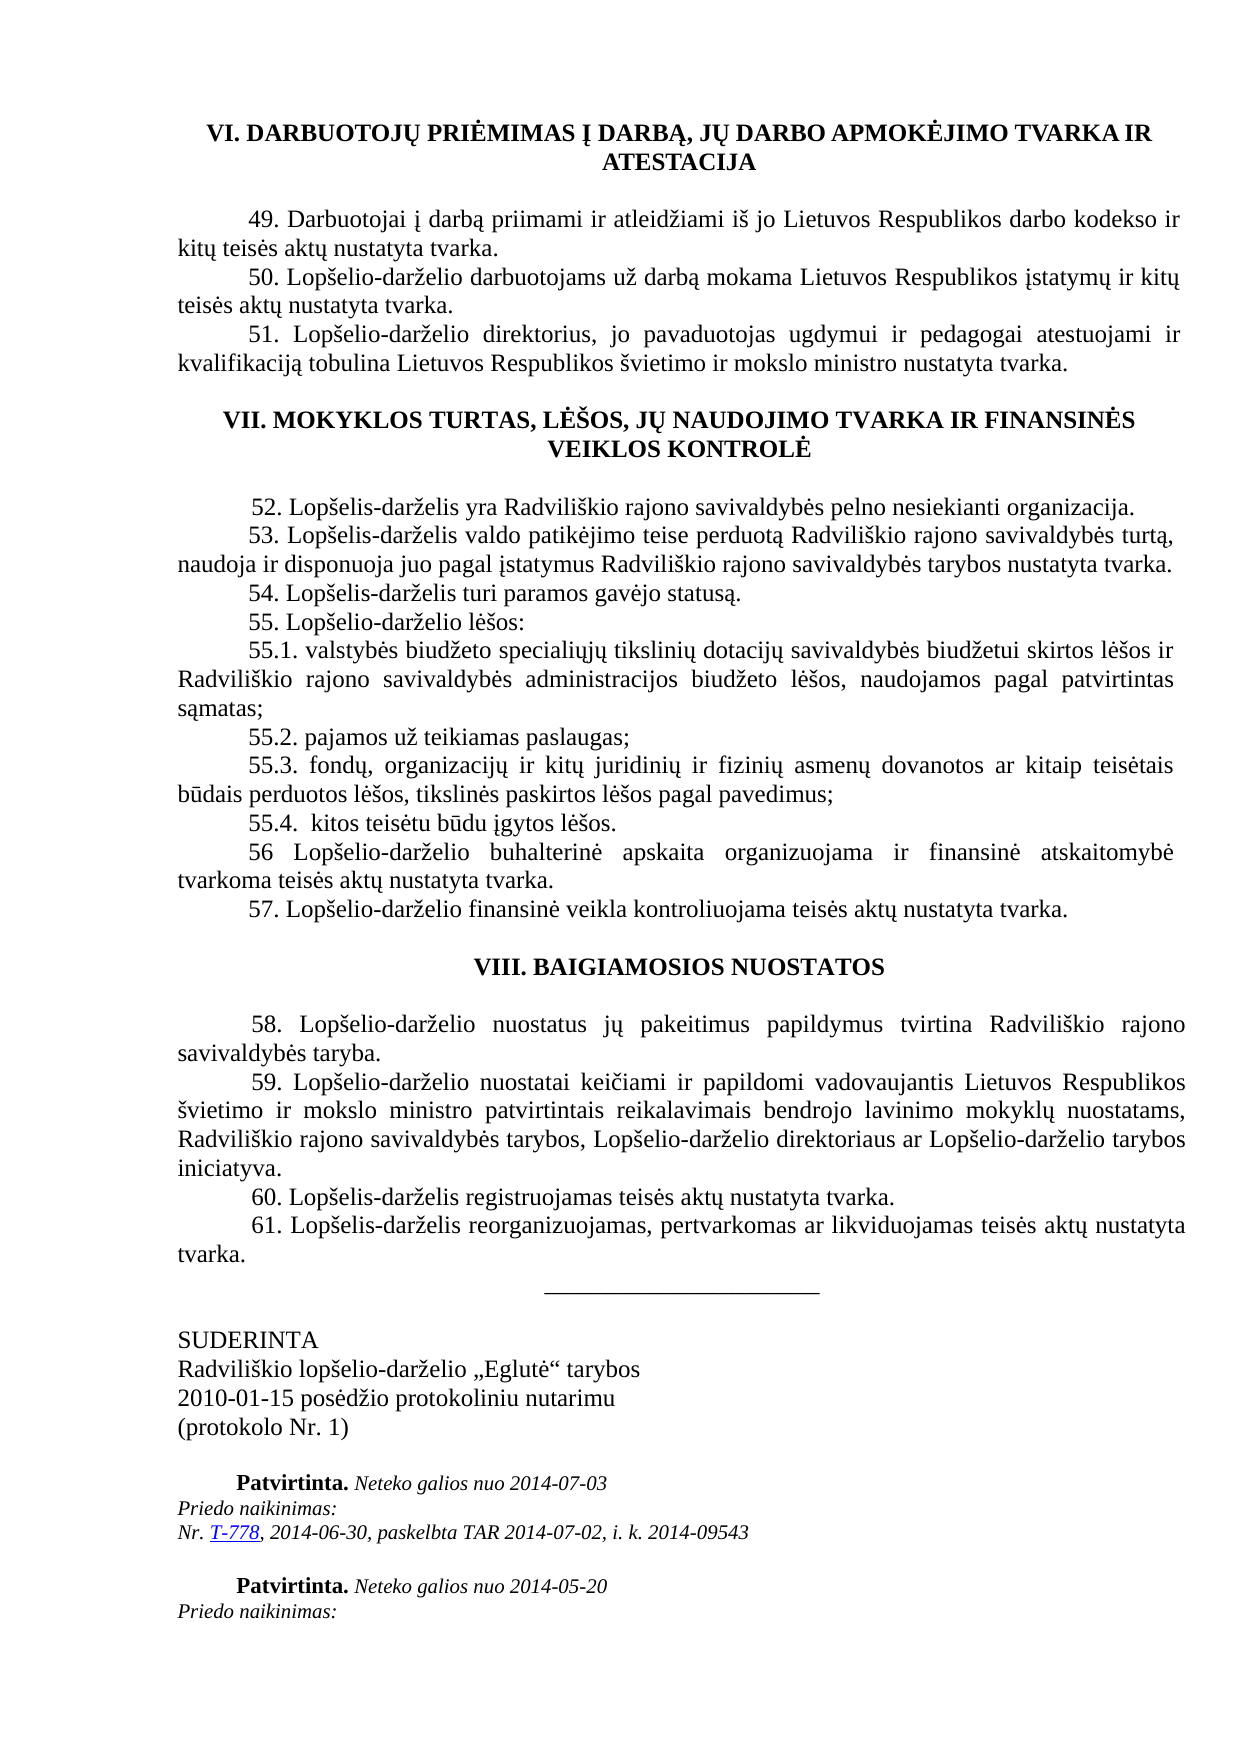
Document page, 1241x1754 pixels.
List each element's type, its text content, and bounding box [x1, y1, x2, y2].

text 60. Lopšelis-darželis registruojamas teisės aktų nustatyta tvarka. [177, 1182, 1187, 1211]
text 51. Lopšelio-darželio direktorius, jo pavaduotojas ugdymui ir pedagogai atestuojami ir kvalifikaciją tobulina Lietuvos Respublikos švietimo ir mokslo ministro nustatyta tvarka. [177, 319, 1181, 377]
text 54. Lopšelis-darželis turi paramos gavėjo statusą. [248, 578, 1175, 607]
text VII. MOKYKLOS TURTAS, LĖŠOS, JŲ NAUDOJIMO TVARKA IR FINANSINĖS VEIKLOS KONTROLĖ [177, 406, 1181, 463]
text Radviliškio lopšelio-darželio „Eglutė“ tarybos [177, 1354, 1181, 1383]
text 58. Lopšelio-darželio nuostatus jų pakeitimus papildymus tvirtina Radviliškio rajono savivaldybės taryba. [177, 1009, 1187, 1067]
text 55.3. fondų, organizacijų ir kitų juridinių ir fizinių asmenų dovanotos ar kitaip teisėtais būdais perduotos lėšos, tikslinės paskirtos lėšos pagal pavedimus; [177, 751, 1175, 808]
text 53. Lopšelis-darželis valdo patikėjimo teise perduotą Radviliškio rajono savivaldybės turtą, naudoja ir disponuoja juo pagal įstatymus Radviliškio rajono savivaldybės tarybos nustatyta tvarka. [177, 521, 1175, 578]
text 56 Lopšelio-darželio buhalterinė apskaita organizuojama ir finansinė atskaitomybė tvarkoma teisės aktų nustatyta tvarka. [177, 837, 1175, 894]
text 57. Lopšelio-darželio finansinė veikla kontroliuojama teisės aktų nustatyta tvarka. [177, 894, 1175, 923]
text 55.1. valstybės biudžeto specialiųjų tikslinių dotacijų savivaldybės biudžetui skirtos lėšos ir Radviliškio rajono savivaldybės administracijos biudžeto lėšos, naudojamos pagal patvirtintas sąmatas; [177, 636, 1175, 722]
text VI. DARBUOTOJŲ PRIĖMIMAS Į DARBĄ, JŲ DARBO APMOKĖJIMO TVARKA IR ATESTACIJA [177, 118, 1181, 176]
text 59. Lopšelio-darželio nuostatai keičiami ir papildomi vadovaujantis Lietuvos Respublikos švietimo ir mokslo ministro patvirtintais reikalavimais bendrojo lavinimo mokyklų nuostatams, Radviliškio rajono savivaldybės tarybos, Lopšelio-darželio direktoriaus ar Lopšelio-darželio tarybos iniciatyva. [177, 1067, 1187, 1182]
text ______________________ [177, 1268, 1187, 1297]
text SUDERINTA [177, 1326, 1181, 1354]
text 52. Lopšelis-darželis yra Radviliškio rajono savivaldybės pelno nesiekianti organizacija. [177, 492, 1181, 521]
text (protokolo Nr. 1) [177, 1412, 1181, 1441]
text 55.2. pajamos už teikiamas paslaugas; [177, 722, 1175, 751]
text 2010-01-15 posėdžio protokoliniu nutarimu [177, 1383, 1181, 1412]
text 55. Lopšelio-darželio lėšos: [248, 607, 1175, 636]
text Nr. T-778, 2014-06-30, paskelbta TAR 2014-07-02, i. k. 2014-09543 [177, 1520, 1181, 1544]
text 50. Lopšelio-darželio darbuotojams už darbą mokama Lietuvos Respublikos įstatymų ir kitų teisės aktų nustatyta tvarka. [177, 262, 1181, 319]
text 49. Darbuotojai į darbą priimami ir atleidžiami iš jo Lietuvos Respublikos darbo kodekso ir kitų teisės aktų nustatyta tvarka. [177, 204, 1181, 262]
text Patvirtinta. Neteko galios nuo 2014-07-03 [177, 1469, 1181, 1496]
text Priedo naikinimas: [177, 1599, 1181, 1623]
text Patvirtinta. Neteko galios nuo 2014-05-20 [177, 1573, 1181, 1599]
text VIII. BAIGIAMOSIOS NUOSTATOS [177, 952, 1181, 981]
text 61. Lopšelis-darželis reorganizuojamas, pertvarkomas ar likviduojamas teisės aktų nustatyta tvarka. [177, 1211, 1187, 1268]
text Priedo naikinimas: [177, 1496, 1181, 1520]
text 55.4. kitos teisėtu būdu įgytos lėšos. [177, 808, 1175, 837]
